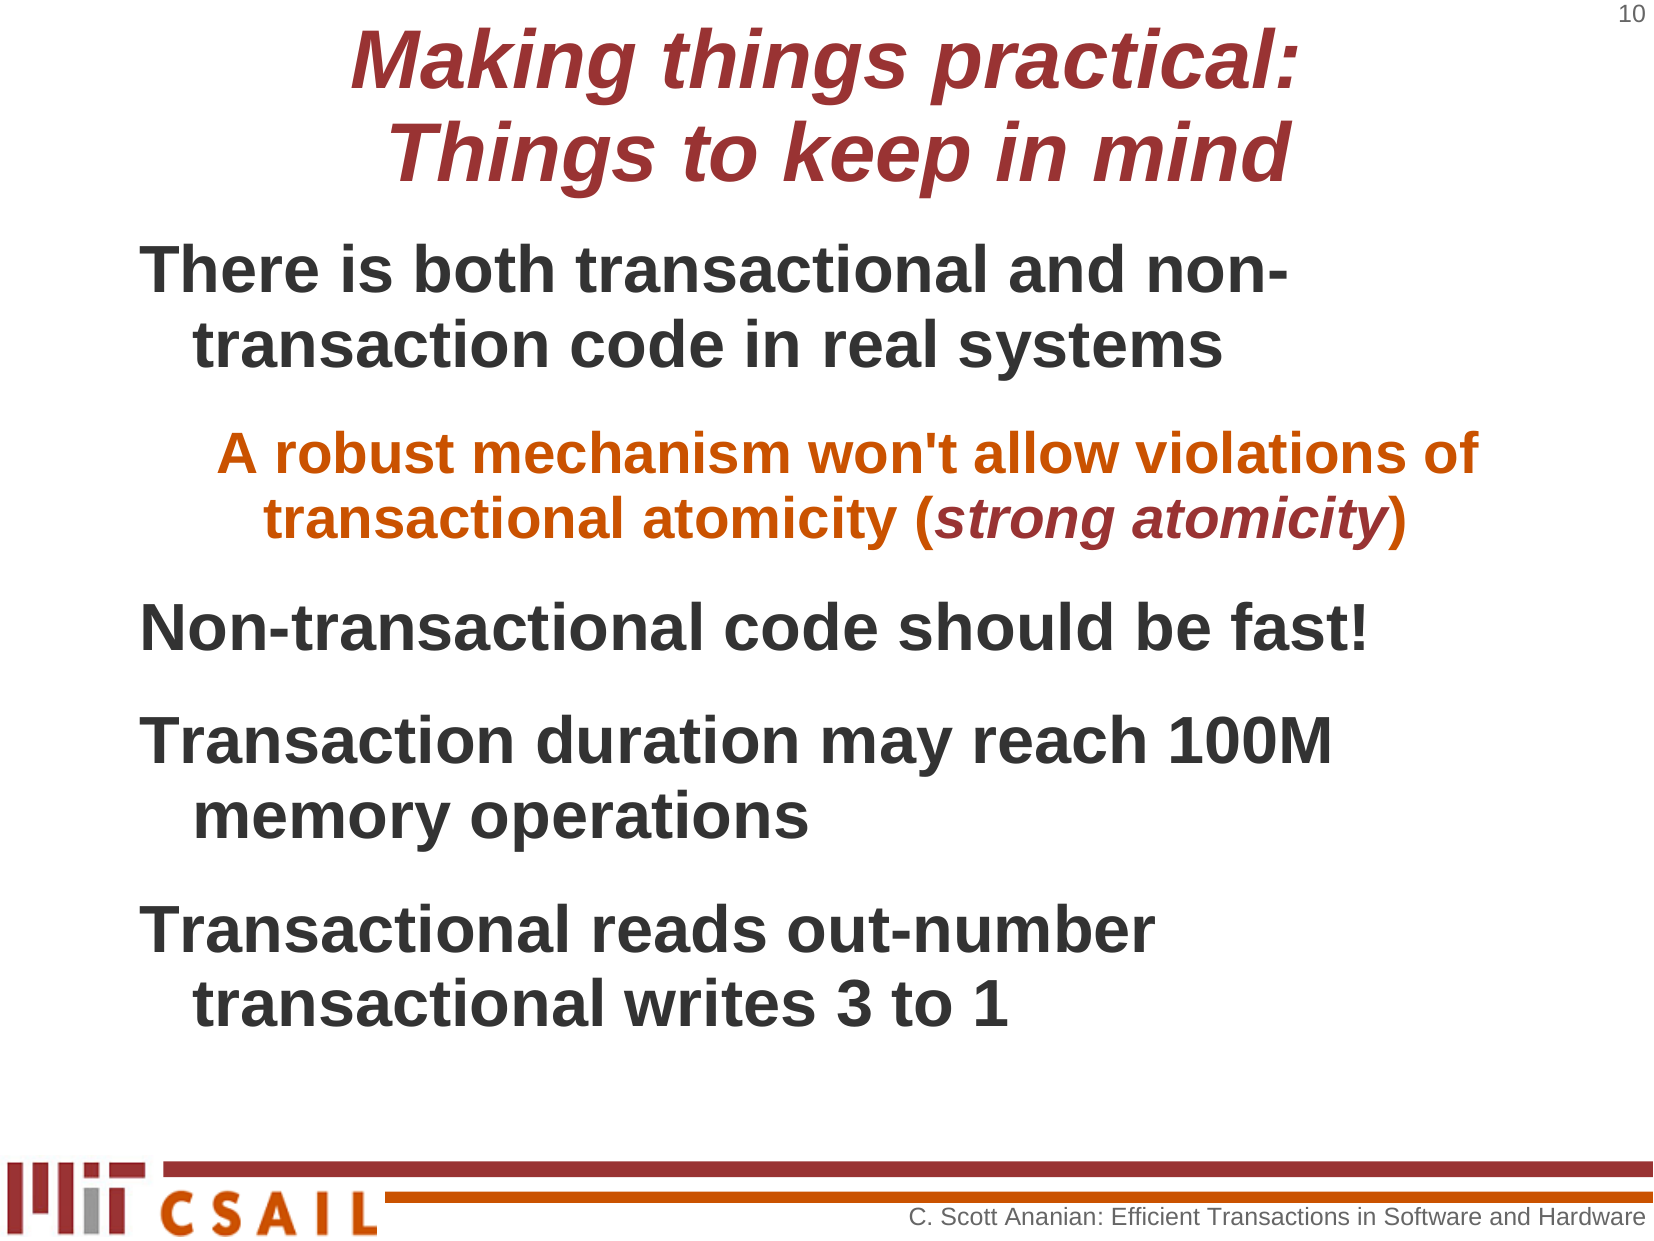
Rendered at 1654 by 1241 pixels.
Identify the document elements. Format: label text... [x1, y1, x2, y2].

title Making things practical: Things to keep in mind [121, 12, 1534, 199]
list There is both transactional and non-transaction code in real systems A robust mechanism won't allow violations of transactional atomicity (strong atomicity) Non-transactional code should be fast! Transaction duration may reach 100M memory operations Transactional reads out-number transactional writes 3 to 1 [121, 231, 1561, 1133]
picture [0, 1155, 377, 1237]
